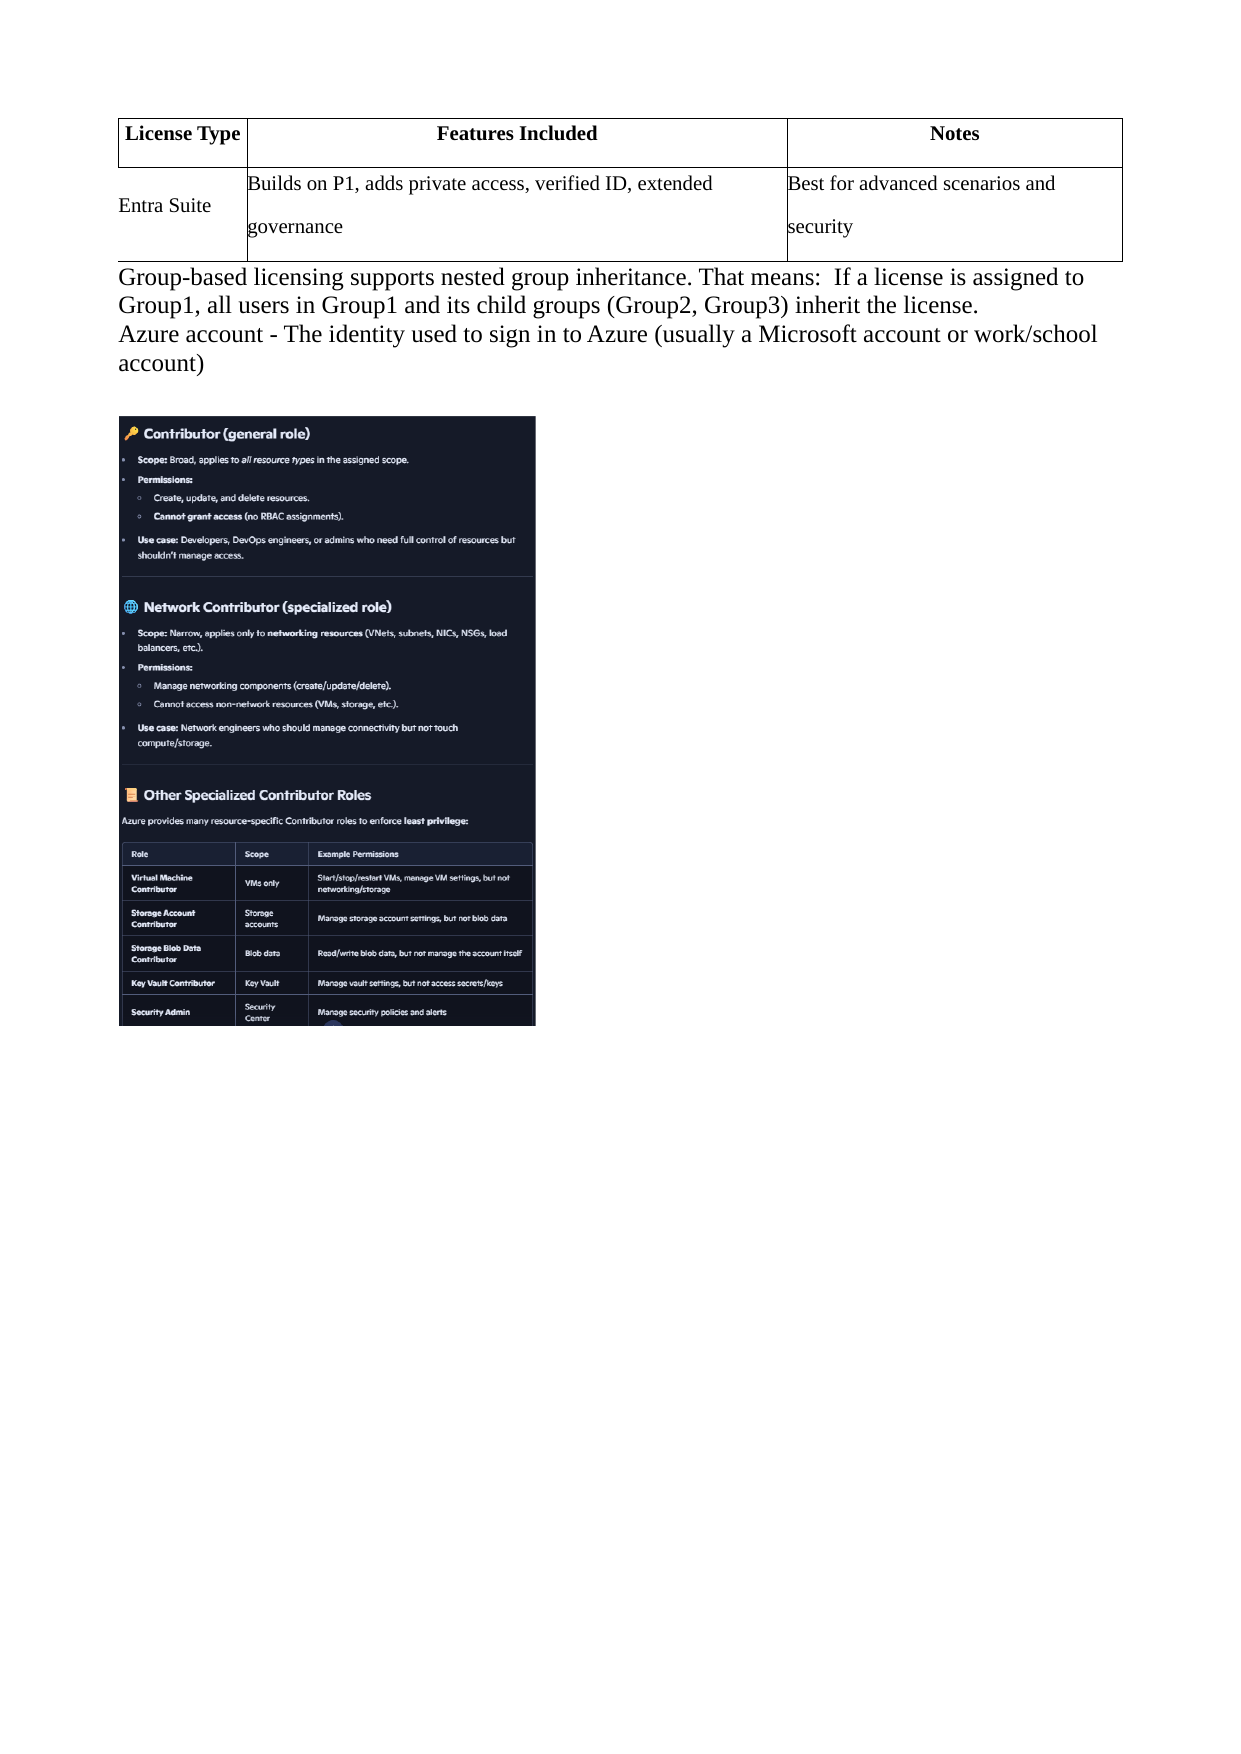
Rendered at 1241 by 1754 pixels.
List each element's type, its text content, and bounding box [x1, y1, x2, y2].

table_cell Entra Suite [118, 168, 247, 261]
table_cell Best for advanced scenarios and security [788, 168, 1122, 261]
text Azure account - The identity used to sign in to Azure (usually a Microsoft account or work/school account) [118, 319, 1122, 377]
table_header Notes [788, 119, 1122, 167]
table_header Features Included [248, 119, 787, 167]
table_cell Builds on P1, adds private access, verified ID, extended governance [248, 168, 787, 261]
picture [119, 416, 536, 1026]
table_header License Type [119, 119, 247, 167]
text Group-based licensing supports nested group inheritance. That means: If a license is assigned to Group1, all users in Group1 and its child groups (Group2, Group3) inherit the license. [118, 262, 1122, 319]
